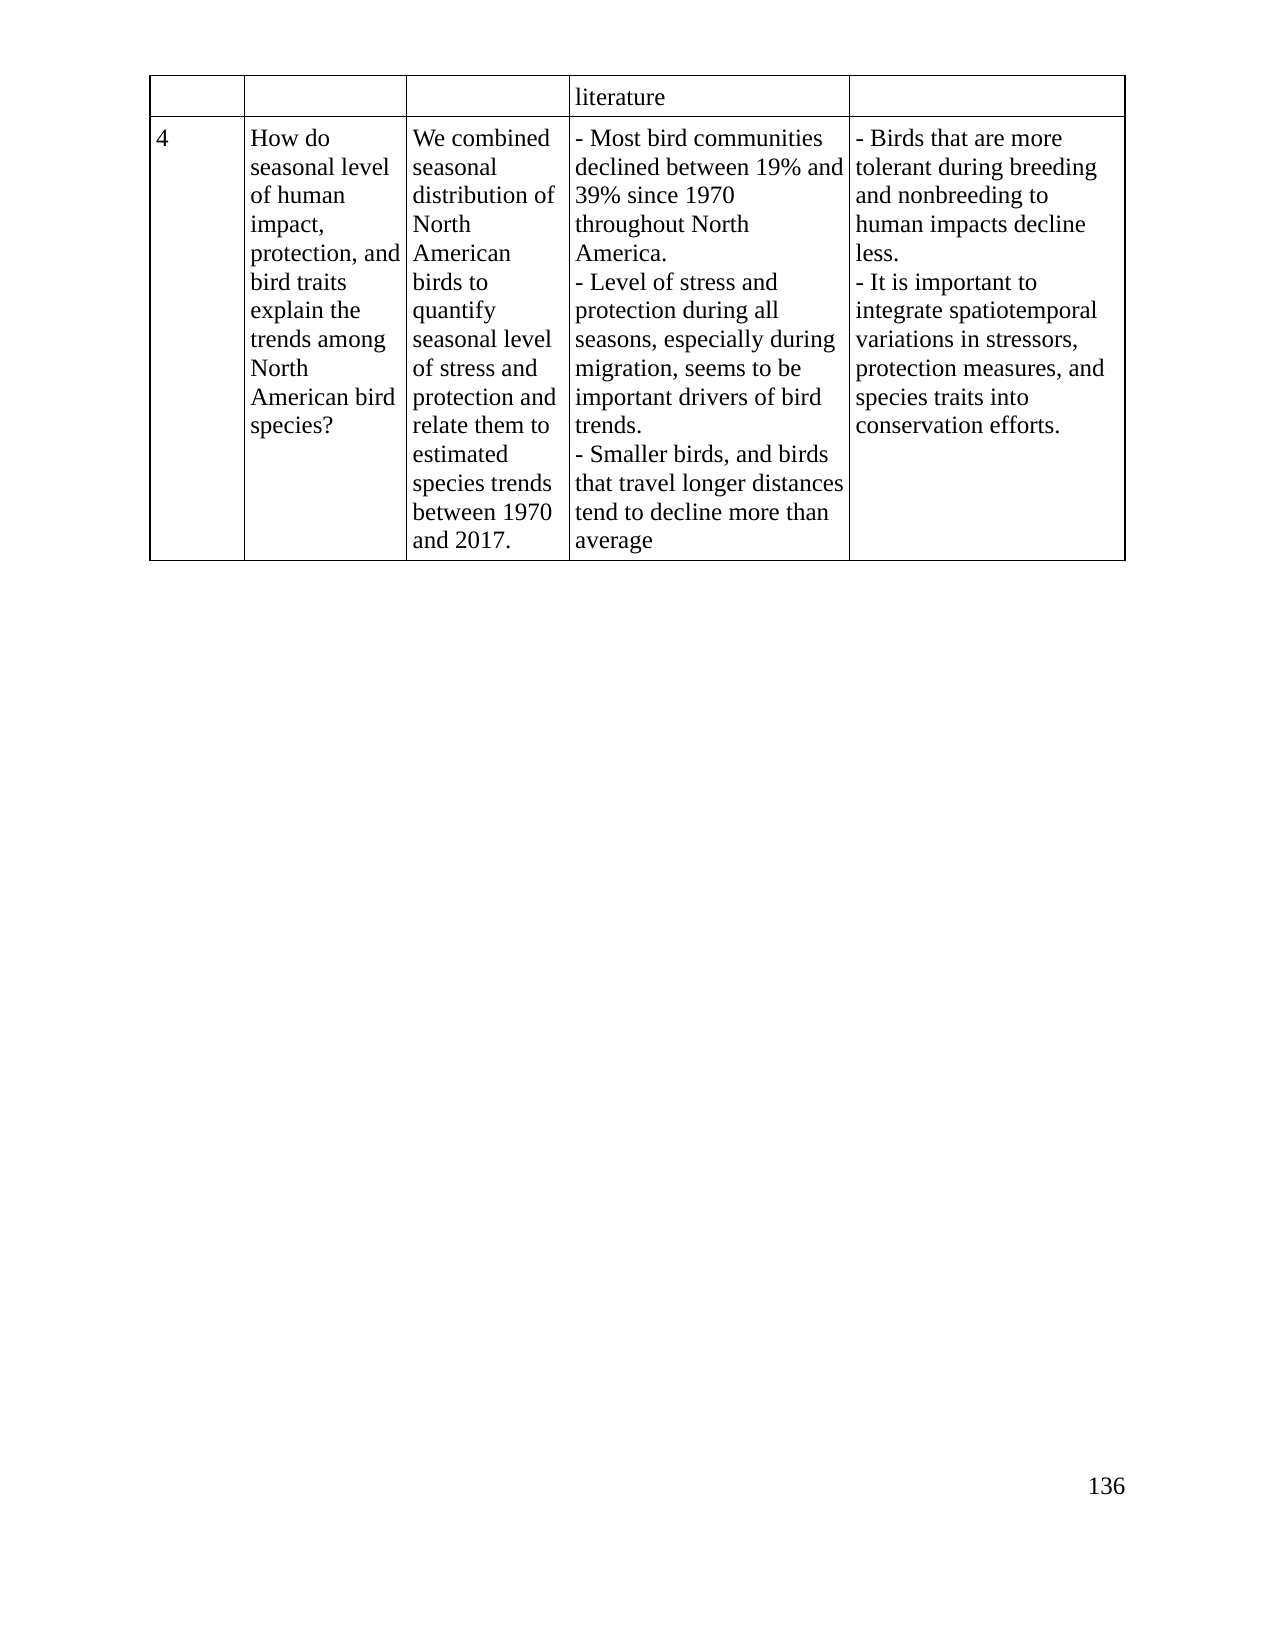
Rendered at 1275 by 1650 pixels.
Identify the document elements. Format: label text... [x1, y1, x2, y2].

table_cell [245, 76, 406, 116]
table_cell How do seasonal level of human impact, protection, and bird traits explain the trends among North American bird species? [245, 117, 406, 560]
table_cell - Birds that are more tolerant during breeding and nonbreeding to human impacts decline less. - It is important to integrate spatiotemporal variations in stressors, protection measures, and species traits into conservation efforts. [850, 117, 1124, 560]
table_cell [407, 76, 569, 116]
table_cell [151, 76, 244, 116]
table_cell 4 [151, 117, 244, 560]
table_cell [850, 76, 1124, 116]
table_cell - Most bird communities declined between 19% and 39% since 1970 throughout North America. - Level of stress and protection during all seasons, especially during migration, seems to be important drivers of bird trends. - Smaller birds, and birds that travel longer distances tend to decline more than average [570, 117, 849, 560]
table_cell We combined seasonal distribution of North American birds to quantify seasonal level of stress and protection and relate them to estimated species trends between 1970 and 2017. [407, 117, 569, 560]
table_cell literature [570, 76, 849, 116]
